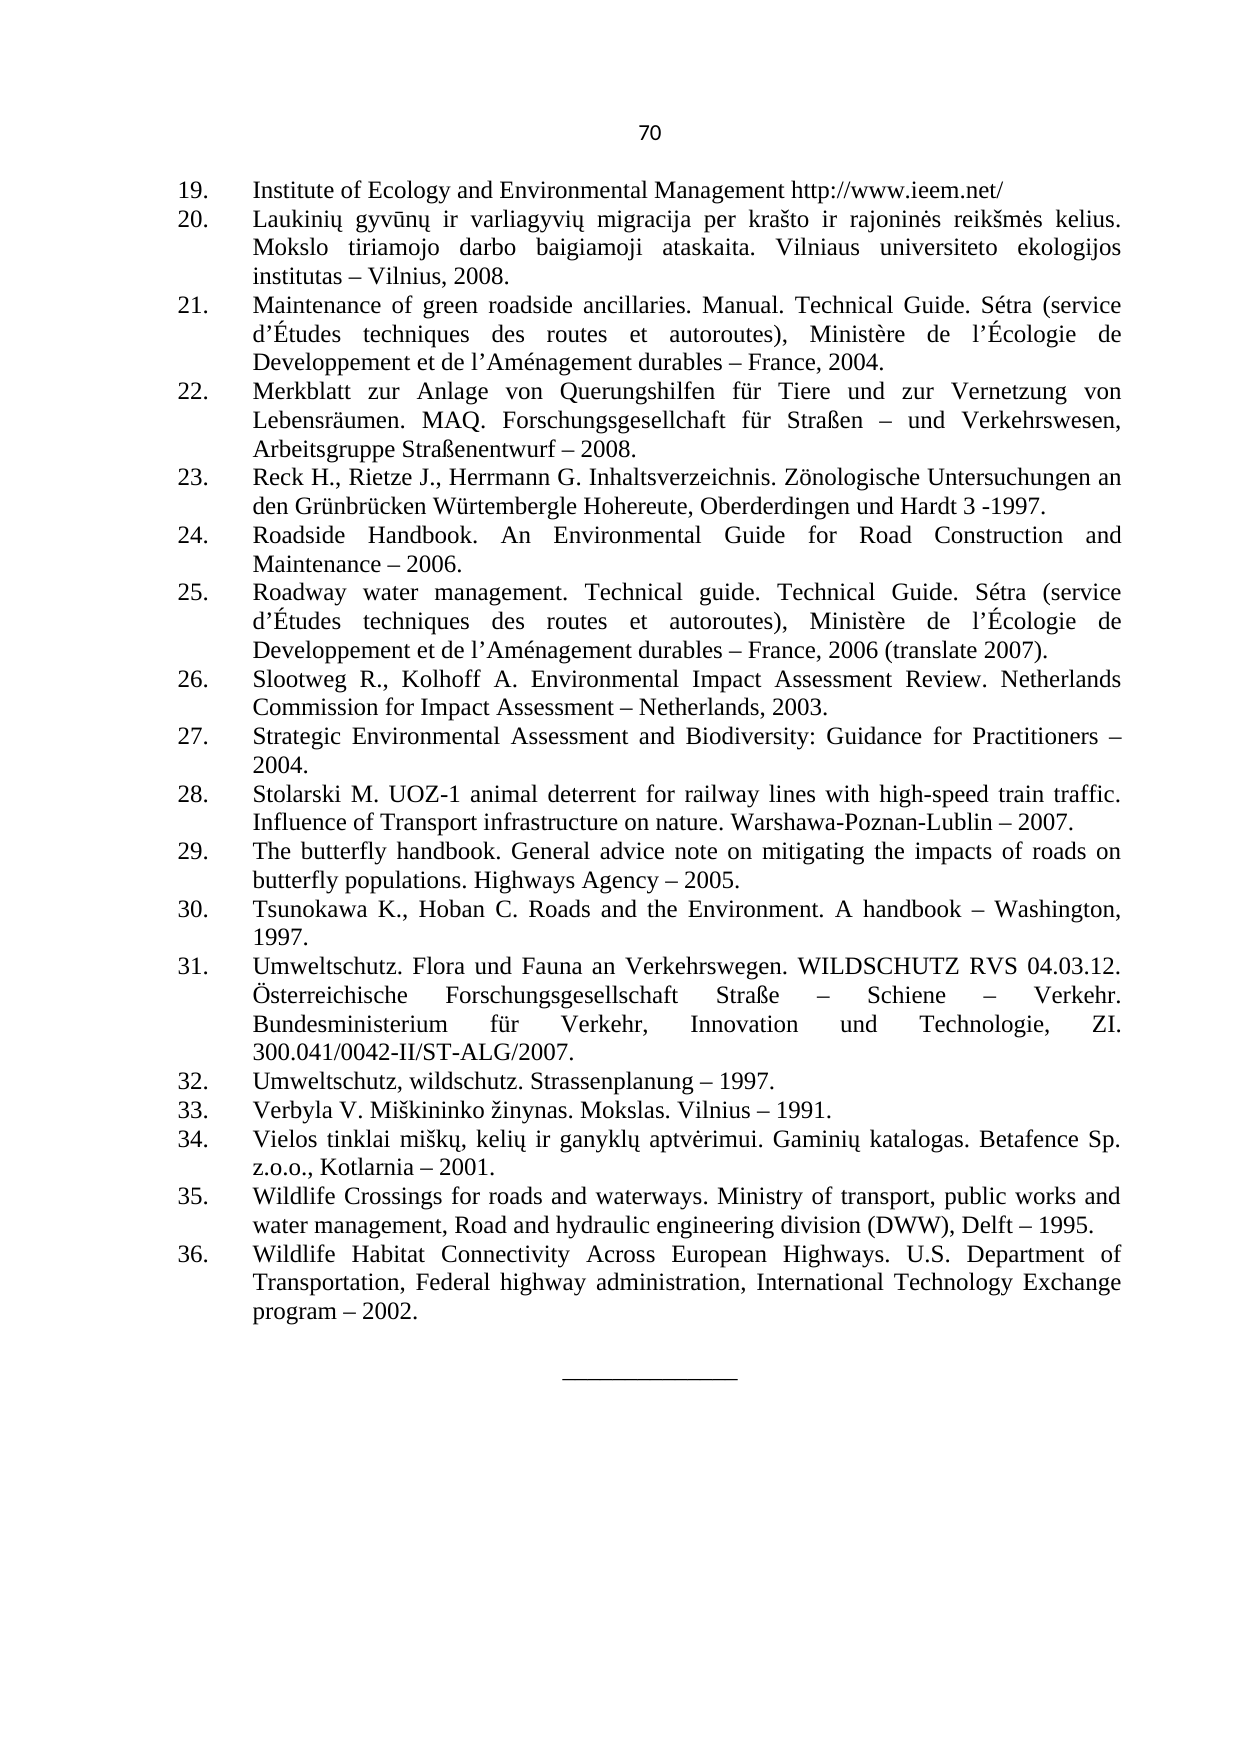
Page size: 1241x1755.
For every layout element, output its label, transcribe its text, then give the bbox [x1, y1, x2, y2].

text 30. Tsunokawa K., Hoban C. Roads and the Environment. A handbook – Washington, 1997. [177, 894, 1122, 951]
text 27. Strategic Environmental Assessment and Biodiversity: Guidance for Practitioners – 2004. [177, 721, 1122, 779]
text 36. Wildlife Habitat Connectivity Across European Highways. U.S. Department of Transportation, Federal highway administration, International Technology Exchange program – 2002. [177, 1239, 1122, 1325]
text 25. Roadway water management. Technical guide. Technical Guide. Sétra (service d’Études techniques des routes et autoroutes), Ministère de l’Écologie de Developpement et de l’Aménagement durables – France, 2006 (translate 2007). [177, 577, 1122, 664]
text 35. Wildlife Crossings for roads and waterways. Ministry of transport, public works and water management, Road and hydraulic engineering division (DWW), Delft – 1995. [177, 1181, 1122, 1239]
text 34. Vielos tinklai miškų, kelių ir ganyklų aptvėrimui. Gaminių katalogas. Betafence Sp. z.o.o., Kotlarnia – 2001. [177, 1124, 1122, 1181]
text 19. Institute of Ecology and Environmental Management http://www.ieem.net/ [177, 175, 1122, 204]
text 24. Roadside Handbook. An Environmental Guide for Road Construction and Maintenance – 2006. [177, 520, 1122, 577]
text 31. Umweltschutz. Flora und Fauna an Verkehrswegen. WILDSCHUTZ RVS 04.03.12. Österreichische Forschungsgesellschaft Straße – Schiene – Verkehr. Bundesministerium für Verkehr, Innovation und Technologie, ZI. 300.041/0042-II/ST-ALG/2007. [177, 951, 1122, 1066]
text ______________ [177, 1354, 1122, 1382]
text 21. Maintenance of green roadside ancillaries. Manual. Technical Guide. Sétra (service d’Études techniques des routes et autoroutes), Ministère de l’Écologie de Developpement et de l’Aménagement durables – France, 2004. [177, 290, 1122, 376]
text 33. Verbyla V. Miškininko žinynas. Mokslas. Vilnius – 1991. [177, 1095, 1122, 1124]
text 23. Reck H., Rietze J., Herrmann G. Inhaltsverzeichnis. Zönologische Untersuchungen an den Grünbrücken Würtembergle Hohereute, Oberderdingen und Hardt 3 -1997. [177, 462, 1122, 520]
text 29. The butterfly handbook. General advice note on mitigating the impacts of roads on butterfly populations. Highways Agency – 2005. [177, 836, 1122, 894]
text 32. Umweltschutz, wildschutz. Strassenplanung – 1997. [177, 1066, 1122, 1095]
text 20. Laukinių gyvūnų ir varliagyvių migracija per krašto ir rajoninės reikšmės kelius. Mokslo tiriamojo darbo baigiamoji ataskaita. Vilniaus universiteto ekologijos institutas – Vilnius, 2008. [177, 204, 1122, 290]
text 22. Merkblatt zur Anlage von Querungshilfen für Tiere und zur Vernetzung von Lebensräumen. MAQ. Forschungsgesellchaft für Straßen – und Verkehrswesen, Arbeitsgruppe Straßenentwurf – 2008. [177, 376, 1122, 462]
text 28. Stolarski M. UOZ-1 animal deterrent for railway lines with high-speed train traffic. Influence of Transport infrastructure on nature. Warshawa-Poznan-Lublin – 2007. [177, 779, 1122, 836]
text 26. Slootweg R., Kolhoff A. Environmental Impact Assessment Review. Netherlands Commission for Impact Assessment – Netherlands, 2003. [177, 664, 1122, 721]
